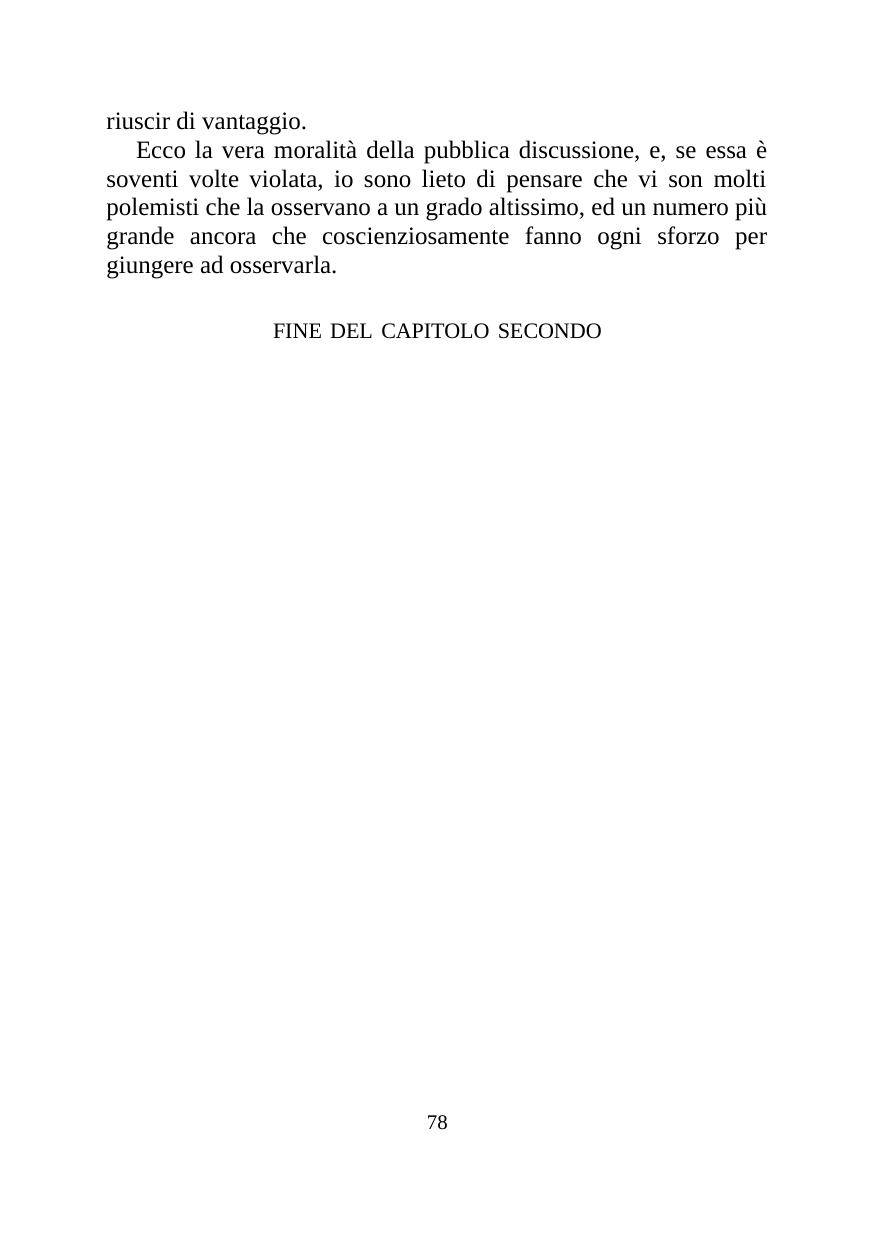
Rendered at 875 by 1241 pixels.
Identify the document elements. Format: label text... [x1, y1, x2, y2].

text fine del capitolo secondo [106, 307, 768, 346]
text Ecco la vera moralità della pubblica discussione, e, se essa è soventi volte violata, io sono lieto di pensare che vi son molti polemisti che la osservano a un grado altissimo, ed un numero più grande ancora che coscienziosamente fanno ogni sforzo per giungere ad osservarla. [106, 135, 768, 279]
text riuscir di vantaggio. [106, 106, 768, 135]
